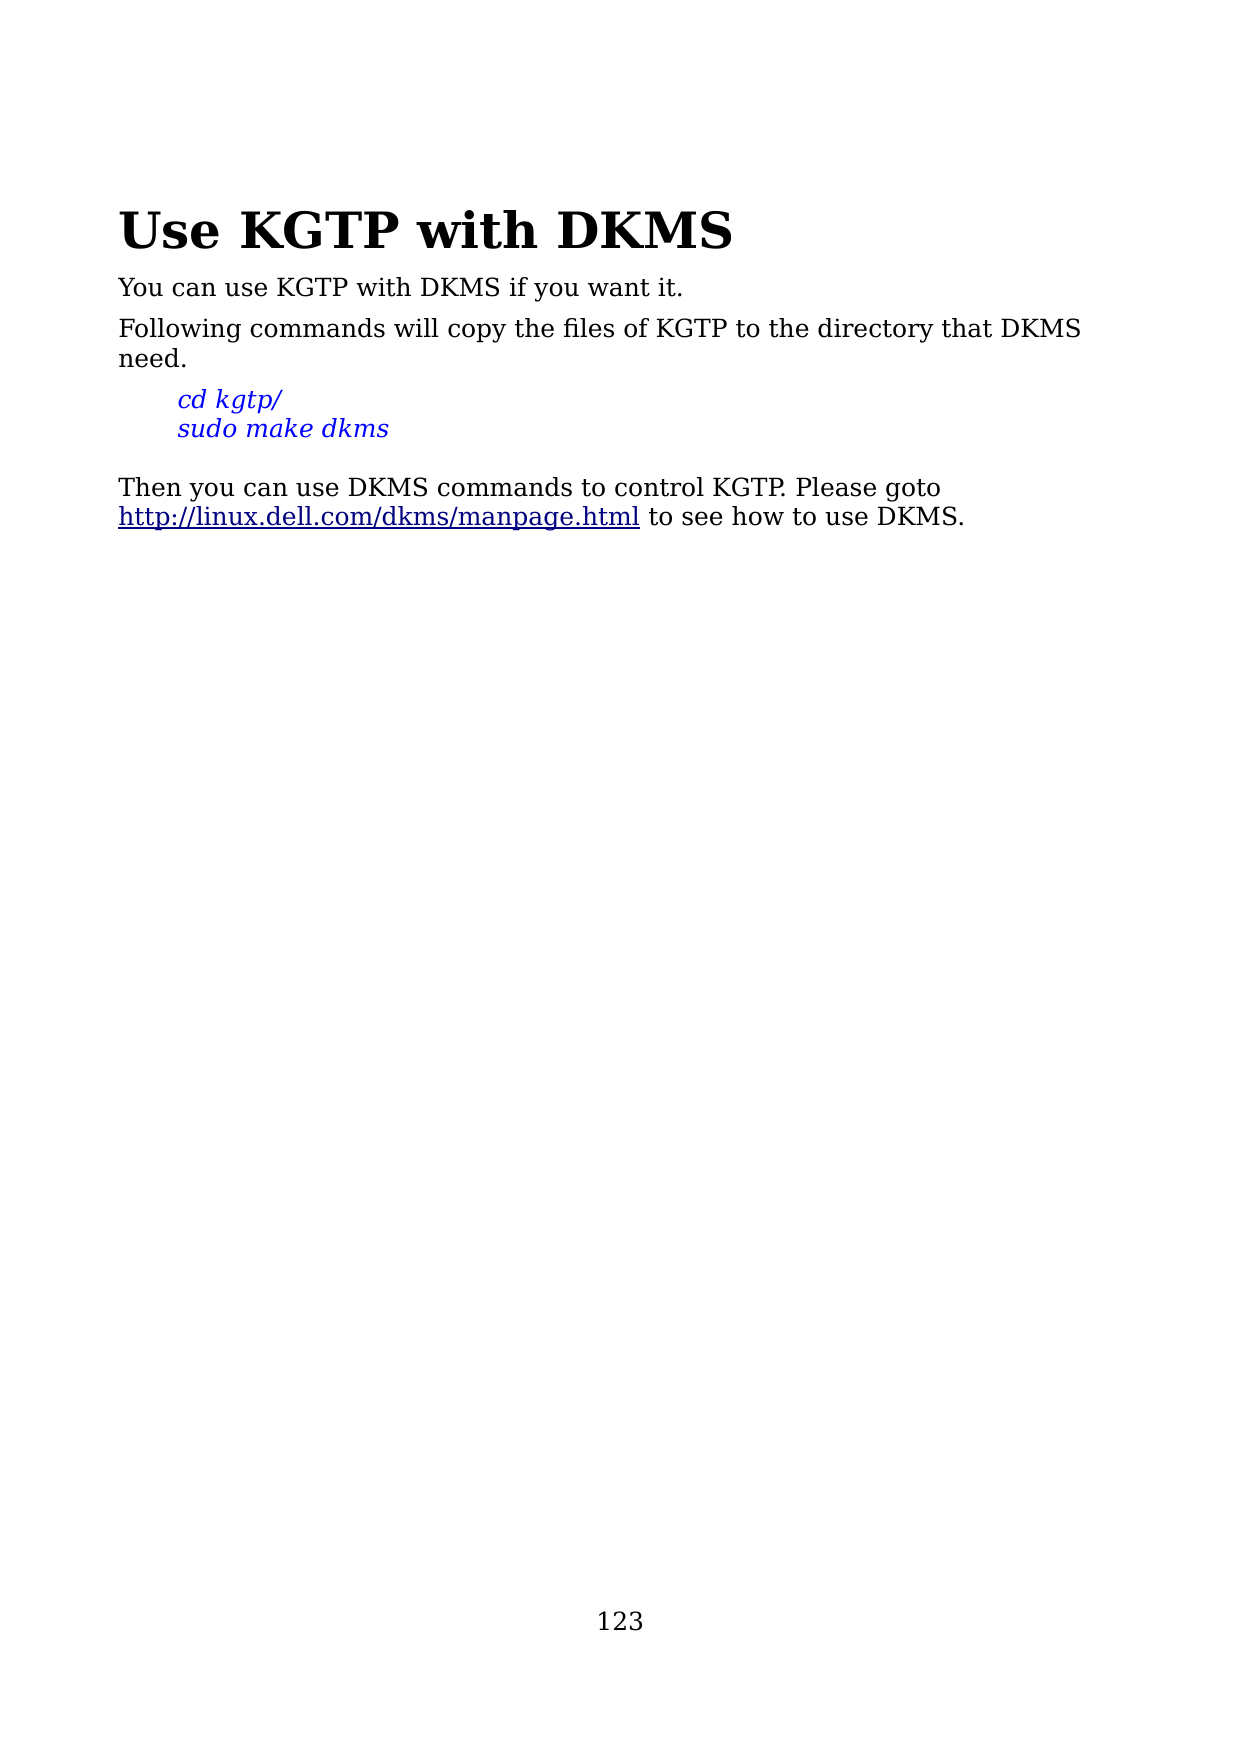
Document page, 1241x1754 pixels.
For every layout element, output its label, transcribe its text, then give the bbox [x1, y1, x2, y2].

subtitle Use KGTP with DKMS [118, 202, 1122, 261]
text cd kgtp/ [177, 386, 1063, 415]
text Then you can use DKMS commands to control KGTP. Please goto http://linux.dell.com/dkms/manpage.html to see how to use DKMS. [118, 473, 1122, 531]
text sudo make dkms [177, 415, 1063, 444]
text Following commands will copy the files of KGTP to the directory that DKMS need. [118, 315, 1122, 373]
text You can use KGTP with DKMS if you want it. [118, 273, 1122, 302]
